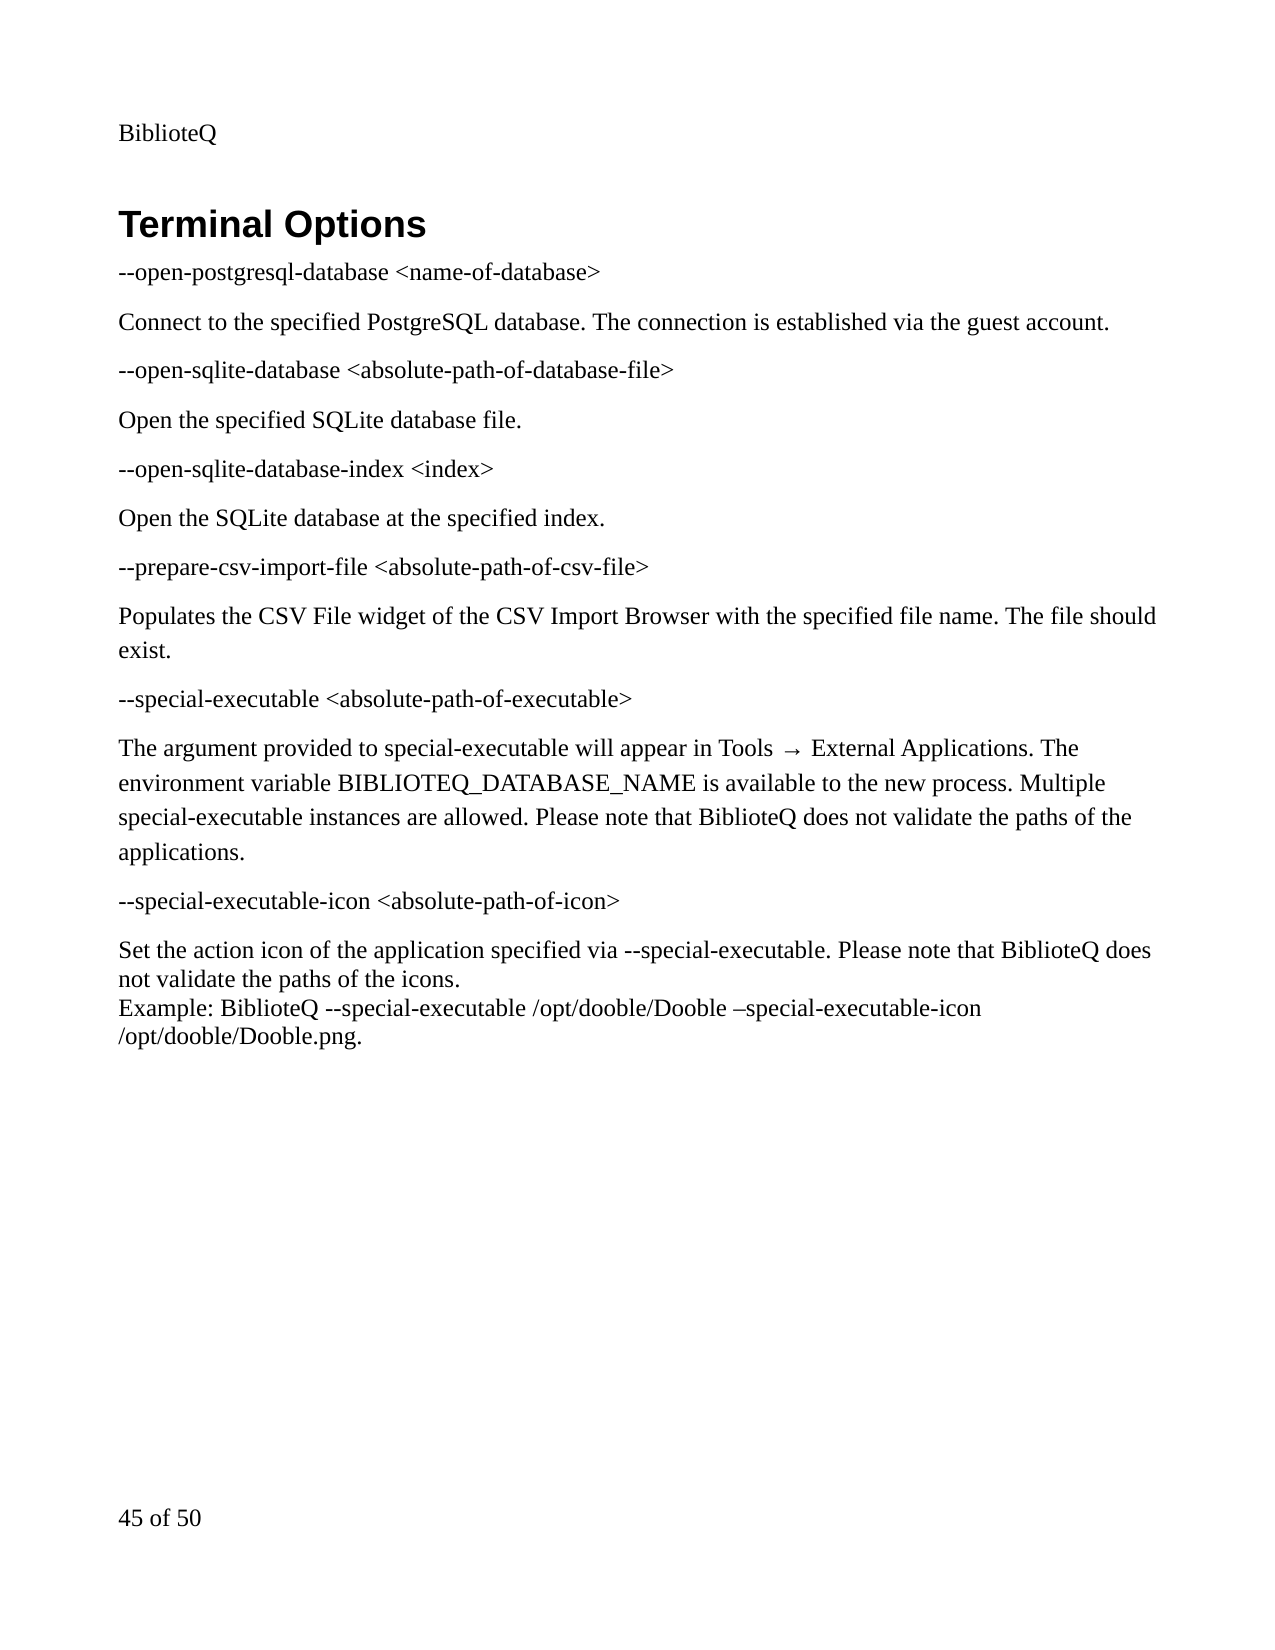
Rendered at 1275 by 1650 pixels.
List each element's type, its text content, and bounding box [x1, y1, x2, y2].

text Set the action icon of the application specified via --special-executable. Please note that BiblioteQ does not validate the paths of the icons. [118, 935, 1157, 993]
text Open the specified SQLite database file. [118, 405, 1157, 433]
subtitle Terminal Options [118, 201, 1157, 245]
text --special-executable-icon <absolute-path-of-icon> [118, 886, 1157, 915]
text Open the SQLite database at the specified index. [118, 503, 1157, 532]
text Populates the CSV File widget of the CSV Import Browser with the specified file name. The file should exist. [118, 601, 1157, 664]
text --prepare-csv-import-file <absolute-path-of-csv-file> [118, 552, 1157, 581]
text --open-sqlite-database-index <index> [118, 454, 1157, 482]
text --open-postgresql-database <name-of-database> [118, 257, 1157, 286]
text --open-sqlite-database <absolute-path-of-database-file> [118, 356, 1157, 384]
text --special-executable <absolute-path-of-executable> [118, 684, 1157, 713]
text The argument provided to special-executable will appear in Tools → External Applications. The environment variable BIBLIOTEQ_DATABASE_NAME is available to the new process. Multiple special-executable instances are allowed. Please note that BiblioteQ does not validate the paths of the applications. [118, 733, 1157, 866]
text Example: BiblioteQ --special-executable /opt/dooble/Dooble –special-executable-icon /opt/dooble/Dooble.png. [118, 993, 1157, 1050]
text Connect to the specified PostgreSQL database. The connection is established via the guest account. [118, 307, 1157, 335]
